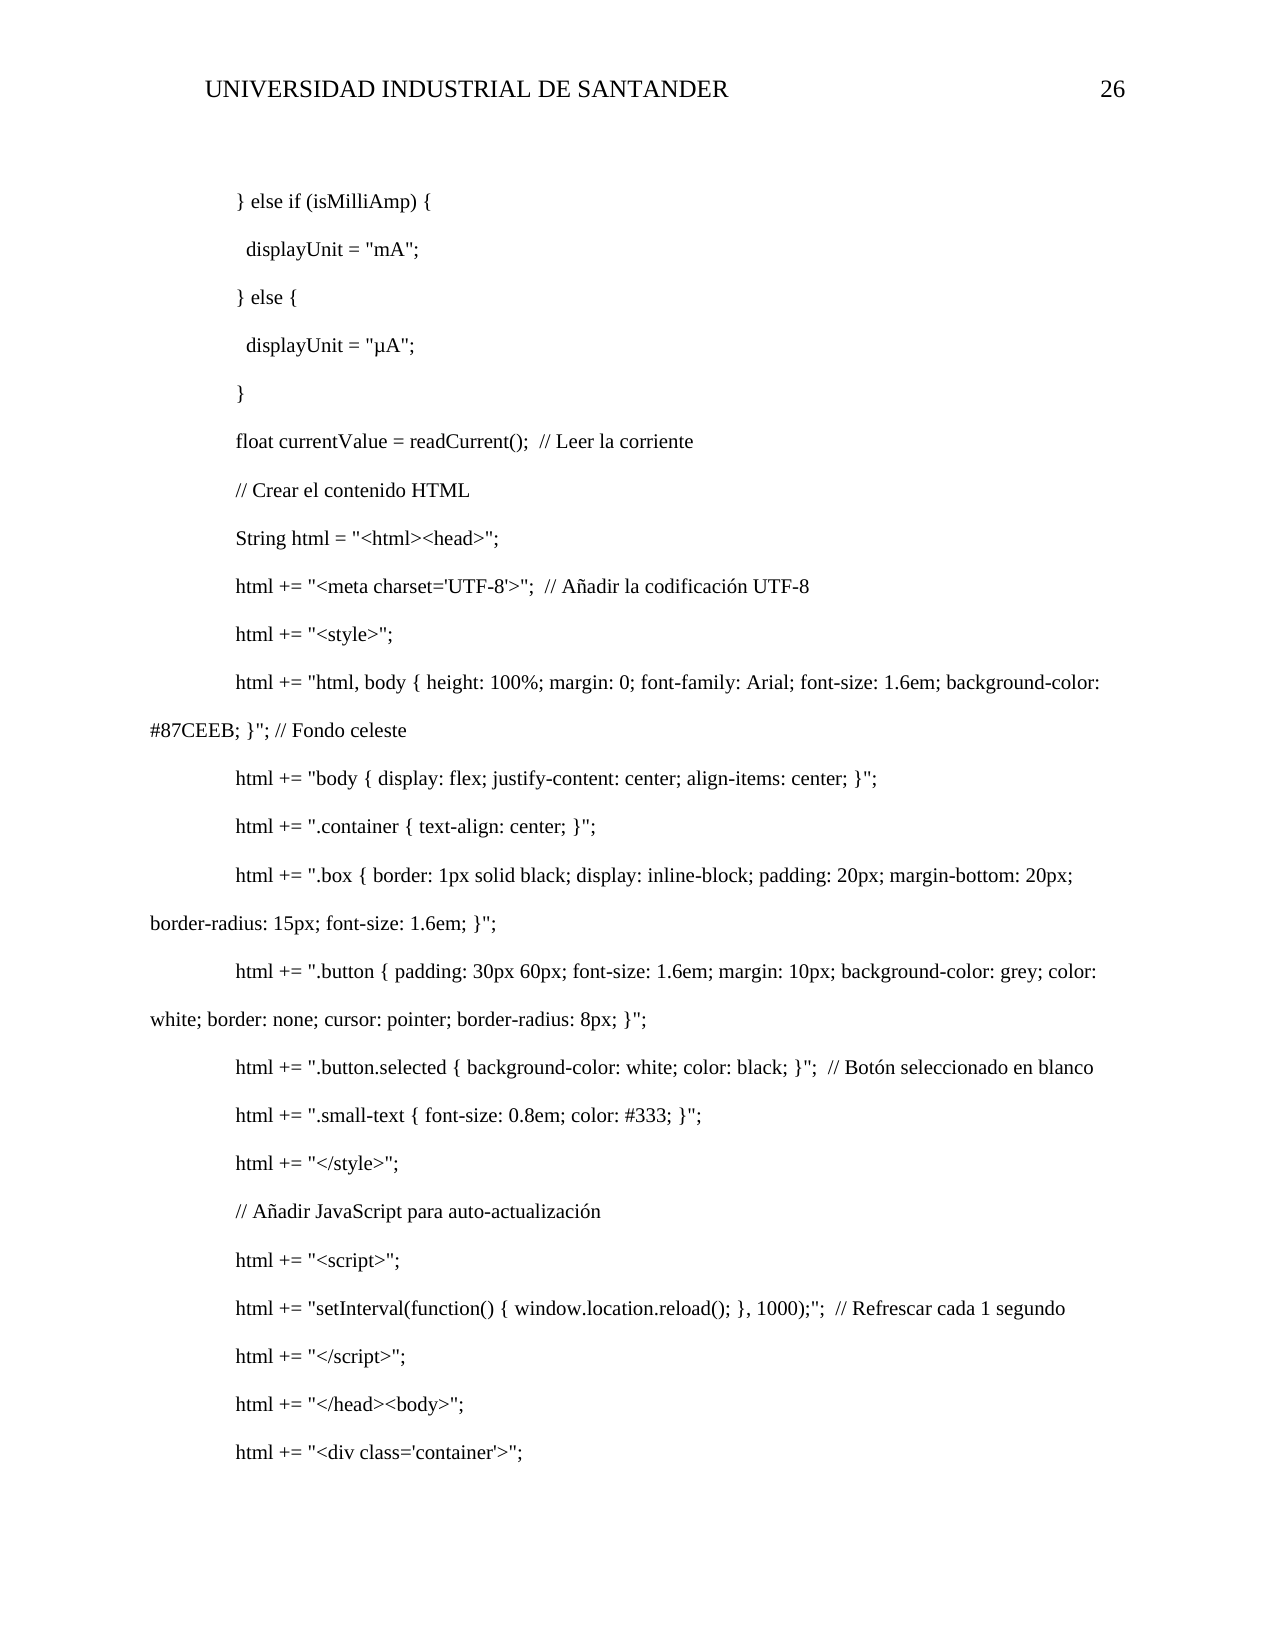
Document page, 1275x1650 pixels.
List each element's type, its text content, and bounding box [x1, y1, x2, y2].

text html += "</script>"; [150, 1344, 1125, 1368]
text html += "<meta charset='UTF-8'>"; // Añadir la codificación UTF-8 [150, 574, 1125, 598]
text html += ".box { border: 1px solid black; display: inline-block; padding: 20px; margin-bottom: 20px; border-radius: 15px; font-size: 1.6em; }"; [150, 862, 1125, 935]
text html += "html, body { height: 100%; margin: 0; font-family: Arial; font-size: 1.6em; background-color: #87CEEB; }"; // Fondo celeste [150, 670, 1125, 742]
text // Crear el contenido HTML [150, 477, 1125, 502]
text html += ".button { padding: 30px 60px; font-size: 1.6em; margin: 10px; background-color: grey; color: white; border: none; cursor: pointer; border-radius: 8px; }"; [150, 959, 1125, 1031]
text html += "<script>"; [150, 1247, 1125, 1272]
text float currentValue = readCurrent(); // Leer la corriente [150, 429, 1125, 453]
text // Añadir JavaScript para auto-actualización [150, 1199, 1125, 1223]
text html += ".button.selected { background-color: white; color: black; }"; // Botón seleccionado en blanco [150, 1055, 1125, 1079]
text html += "</style>"; [150, 1151, 1125, 1175]
text html += ".container { text-align: center; }"; [150, 814, 1125, 838]
text html += ".small-text { font-size: 0.8em; color: #333; }"; [150, 1103, 1125, 1127]
text displayUnit = "µA"; [150, 333, 1125, 357]
text html += "<style>"; [150, 622, 1125, 646]
text html += "body { display: flex; justify-content: center; align-items: center; }"; [150, 766, 1125, 790]
text String html = "<html><head>"; [150, 526, 1125, 550]
text } else { [150, 285, 1125, 309]
text displayUnit = "mA"; [150, 237, 1125, 261]
text html += "</head><body>"; [150, 1392, 1125, 1416]
text html += "<div class='container'>"; [150, 1440, 1125, 1464]
text } else if (isMilliAmp) { [150, 189, 1125, 213]
text html += "setInterval(function() { window.location.reload(); }, 1000);"; // Refrescar cada 1 segundo [150, 1296, 1125, 1320]
text } [150, 381, 1125, 405]
